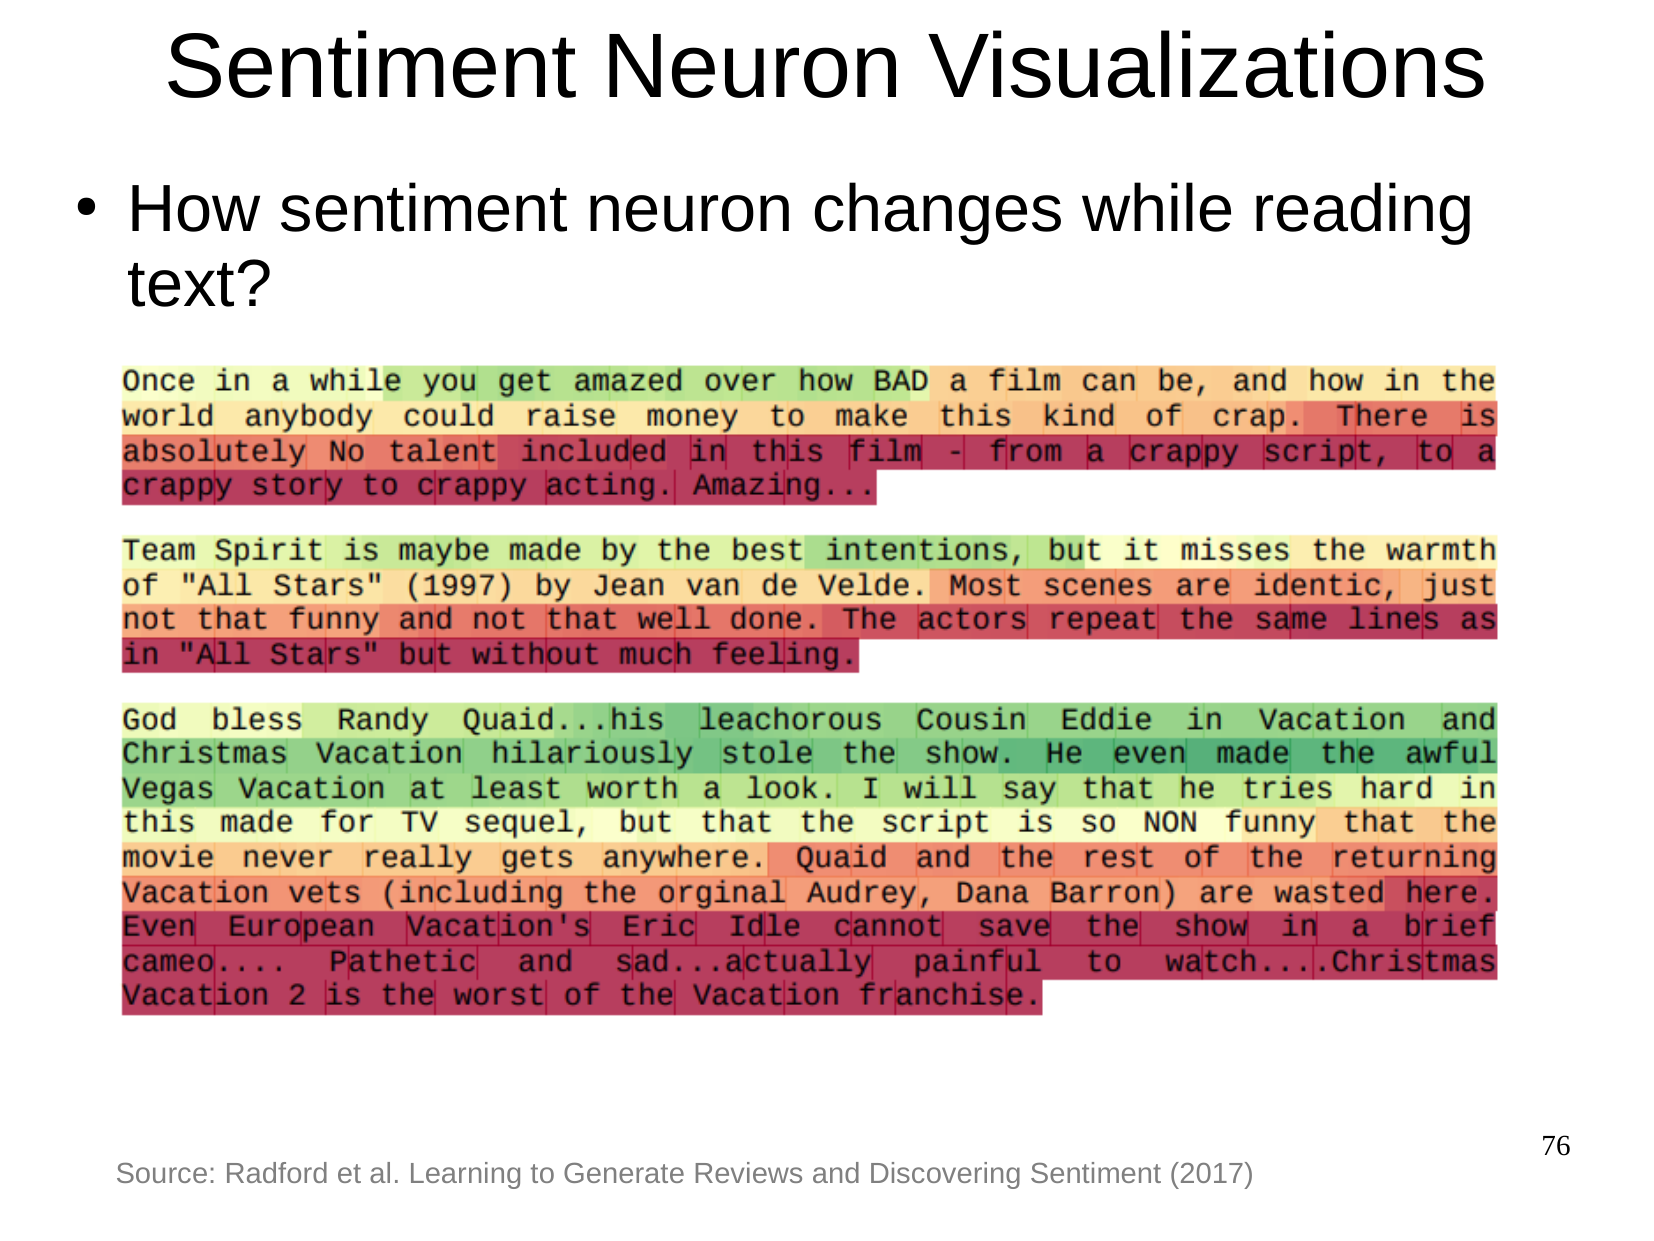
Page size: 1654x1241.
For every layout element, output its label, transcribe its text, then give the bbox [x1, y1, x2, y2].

list How sentiment neuron changes while reading text? [56, 171, 1546, 802]
text_box Source: Radford et al. Learning to Generate Reviews and Discovering Sentiment (2017) [30, 1150, 1531, 1216]
picture [103, 359, 1519, 1036]
title Sentiment Neuron Visualizations [82, 14, 1571, 117]
